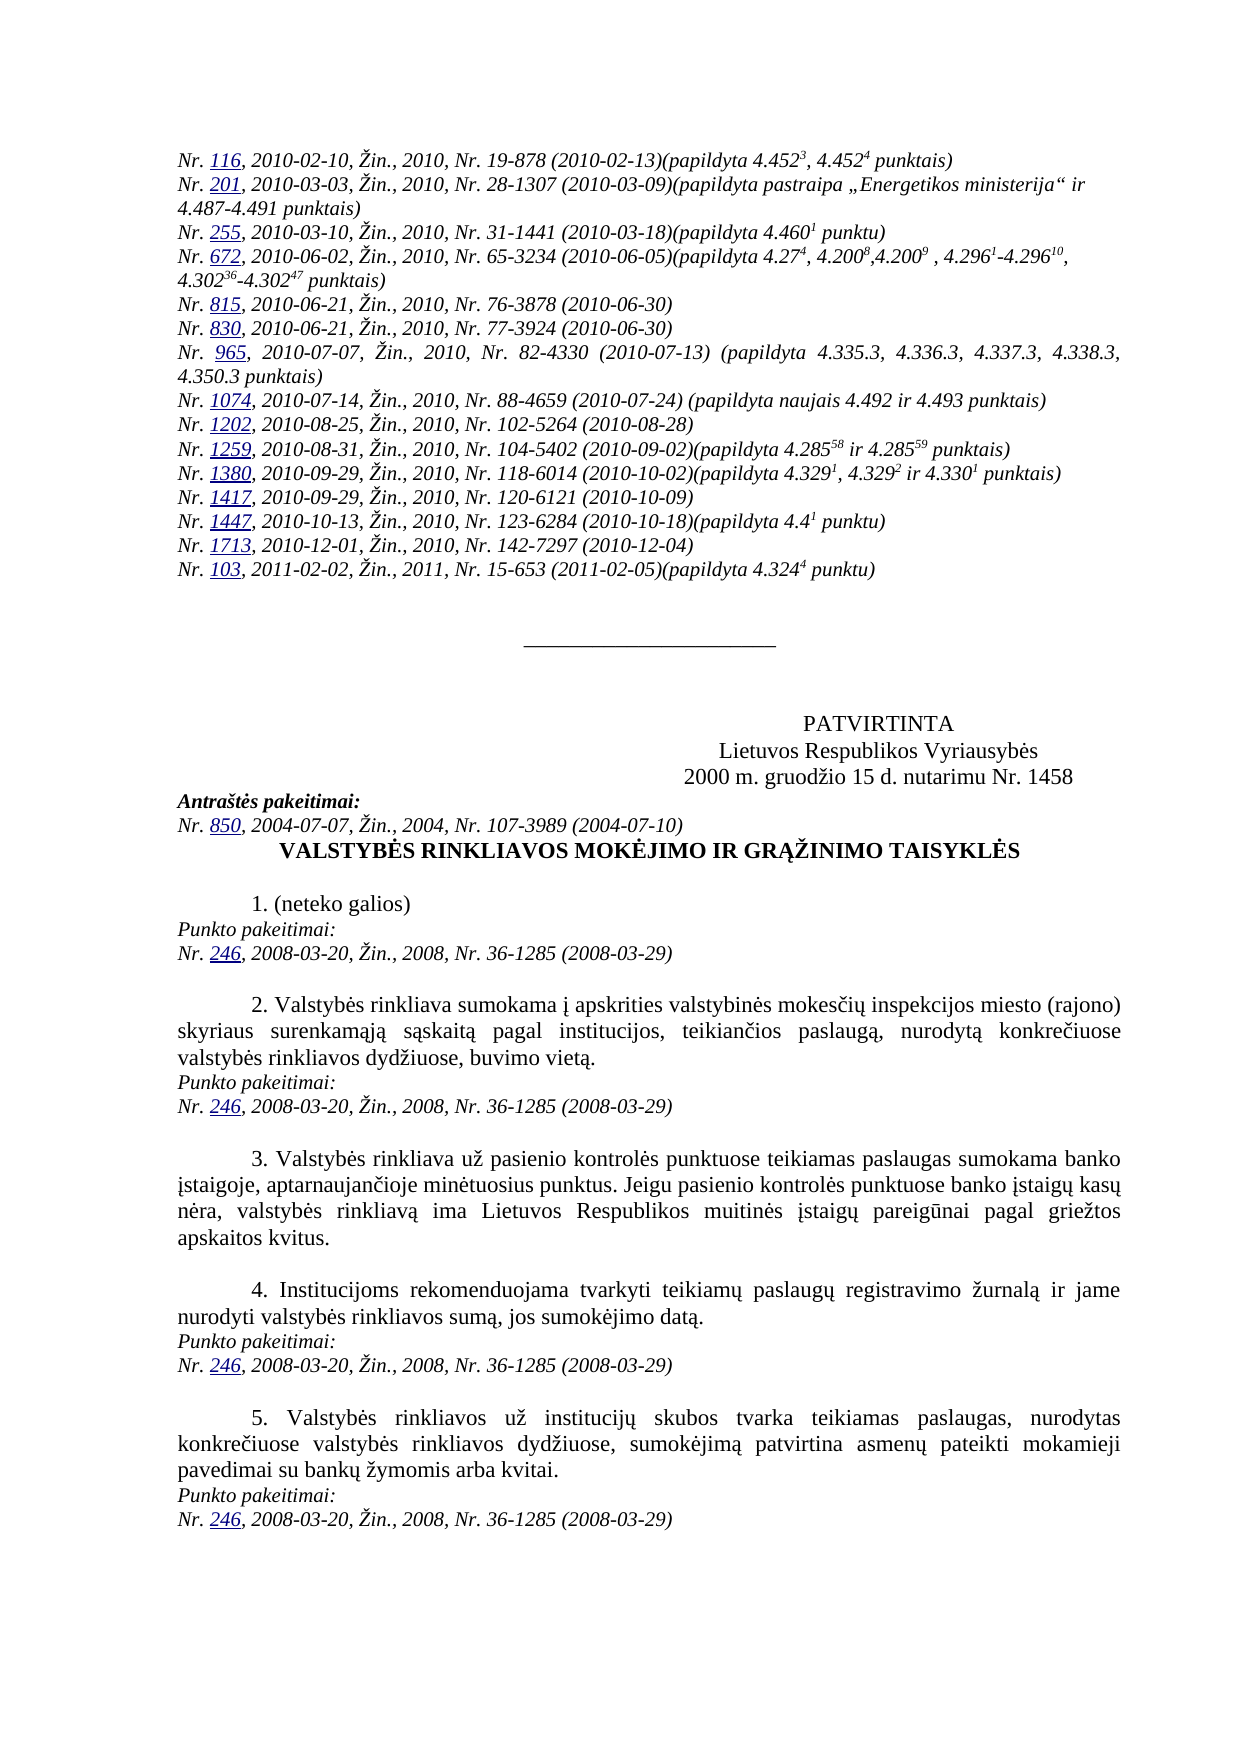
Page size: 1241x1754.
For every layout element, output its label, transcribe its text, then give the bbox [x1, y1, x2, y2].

text 3. Valstybės rinkliava už pasienio kontrolės punktuose teikiamas paslaugas sumokama banko įstaigoje, aptarnaujančioje minėtuosius punktus. Jeigu pasienio kontrolės punktuose banko įstaigų kasų nėra, valstybės rinkliavą ima Lietuvos Respublikos muitinės įstaigų pareigūnai pagal griežtos apskaitos kvitus. [177, 1144, 1122, 1250]
text 2. Valstybės rinkliava sumokama į apskrities valstybinės mokesčių inspekcijos miesto (rajono) skyriaus surenkamąją sąskaitą pagal institucijos, teikiančios paslaugą, nurodytą konkrečiuose valstybės rinkliavos dydžiuose, buvimo vietą. [177, 991, 1122, 1070]
text Nr. 1713, 2010-12-01, Žin., 2010, Nr. 142-7297 (2010-12-04) [177, 533, 1122, 557]
text Nr. 830, 2010-06-21, Žin., 2010, Nr. 77-3924 (2010-06-30) [177, 316, 1122, 340]
text Nr. 1417, 2010-09-29, Žin., 2010, Nr. 120-6121 (2010-10-09) [177, 484, 1122, 509]
text 4. Institucijoms rekomenduojama tvarkyti teikiamų paslaugų registravimo žurnalą ir jame nurodyti valstybės rinkliavos sumą, jos sumokėjimo datą. [177, 1276, 1122, 1329]
text Lietuvos Respublikos Vyriausybės 2000 m. gruodžio 15 d. nutarimu Nr. 1458 [635, 737, 1122, 789]
text Nr. 850, 2004-07-07, Žin., 2004, Nr. 107-3989 (2004-07-10) [177, 813, 1122, 837]
text Nr. 965, 2010-07-07, Žin., 2010, Nr. 82-4330 (2010-07-13) (papildyta 4.335.3, 4.336.3, 4.337.3, 4.338.3, 4.350.3 punktais) [177, 340, 1122, 388]
text Nr. 1447, 2010-10-13, Žin., 2010, Nr. 123-6284 (2010-10-18)(papildyta 4.41 punktu) [177, 509, 1122, 533]
text Nr. 255, 2010-03-10, Žin., 2010, Nr. 31-1441 (2010-03-18)(papildyta 4.4601 punktu) [177, 220, 1122, 244]
text Punkto pakeitimai: [177, 1329, 1122, 1353]
text 5. Valstybės rinkliavos už institucijų skubos tvarka teikiamas paslaugas, nurodytas konkrečiuose valstybės rinkliavos dydžiuose, sumokėjimą patvirtina asmenų pateikti mokamieji pavedimai su bankų žymomis arba kvitai. [177, 1403, 1122, 1483]
text Nr. 1259, 2010-08-31, Žin., 2010, Nr. 104-5402 (2010-09-02)(papildyta 4.28558 ir 4.28559 punktais) [177, 436, 1122, 461]
text Nr. 815, 2010-06-21, Žin., 2010, Nr. 76-3878 (2010-06-30) [177, 292, 1122, 316]
text 1. (neteko galios) [177, 890, 1122, 917]
text Nr. 672, 2010-06-02, Žin., 2010, Nr. 65-3234 (2010-06-05)(papildyta 4.274, 4.2008,4.2009 , 4.2961-4.29610, 4.30236-4.30247 punktais) [177, 244, 1122, 292]
text –––––––––––––––––––––– [177, 631, 1122, 658]
text Nr. 246, 2008-03-20, Žin., 2008, Nr. 36-1285 (2008-03-29) [177, 941, 1122, 965]
text Nr. 1074, 2010-07-14, Žin., 2010, Nr. 88-4659 (2010-07-24) (papildyta naujais 4.492 ir 4.493 punktais) [177, 388, 1122, 412]
text Punkto pakeitimai: [177, 1070, 1122, 1094]
text VALSTYBĖS RINKLIAVOS MOKĖJIMO IR GRĄŽINIMO TAISYKLĖS [177, 837, 1122, 864]
text Punkto pakeitimai: [177, 917, 1122, 941]
text Nr. 1202, 2010-08-25, Žin., 2010, Nr. 102-5264 (2010-08-28) [177, 412, 1122, 436]
text Nr. 1380, 2010-09-29, Žin., 2010, Nr. 118-6014 (2010-10-02)(papildyta 4.3291, 4.3292 ir 4.3301 punktais) [177, 461, 1122, 484]
text Antraštės pakeitimai: [177, 789, 1122, 813]
text Nr. 246, 2008-03-20, Žin., 2008, Nr. 36-1285 (2008-03-29) [177, 1507, 1122, 1531]
text Punkto pakeitimai: [177, 1483, 1122, 1507]
text Nr. 201, 2010-03-03, Žin., 2010, Nr. 28-1307 (2010-03-09)(papildyta pastraipa „Energetikos ministerija“ ir 4.487-4.491 punktais) [177, 172, 1122, 220]
text Nr. 103, 2011-02-02, Žin., 2011, Nr. 15-653 (2011-02-05)(papildyta 4.3244 punktu) [177, 557, 1122, 581]
text Nr. 116, 2010-02-10, Žin., 2010, Nr. 19-878 (2010-02-13)(papildyta 4.4523, 4.4524 punktais) [177, 148, 1122, 172]
text Patvirtinta [635, 710, 1122, 737]
text Nr. 246, 2008-03-20, Žin., 2008, Nr. 36-1285 (2008-03-29) [177, 1353, 1122, 1377]
text Nr. 246, 2008-03-20, Žin., 2008, Nr. 36-1285 (2008-03-29) [177, 1094, 1122, 1118]
